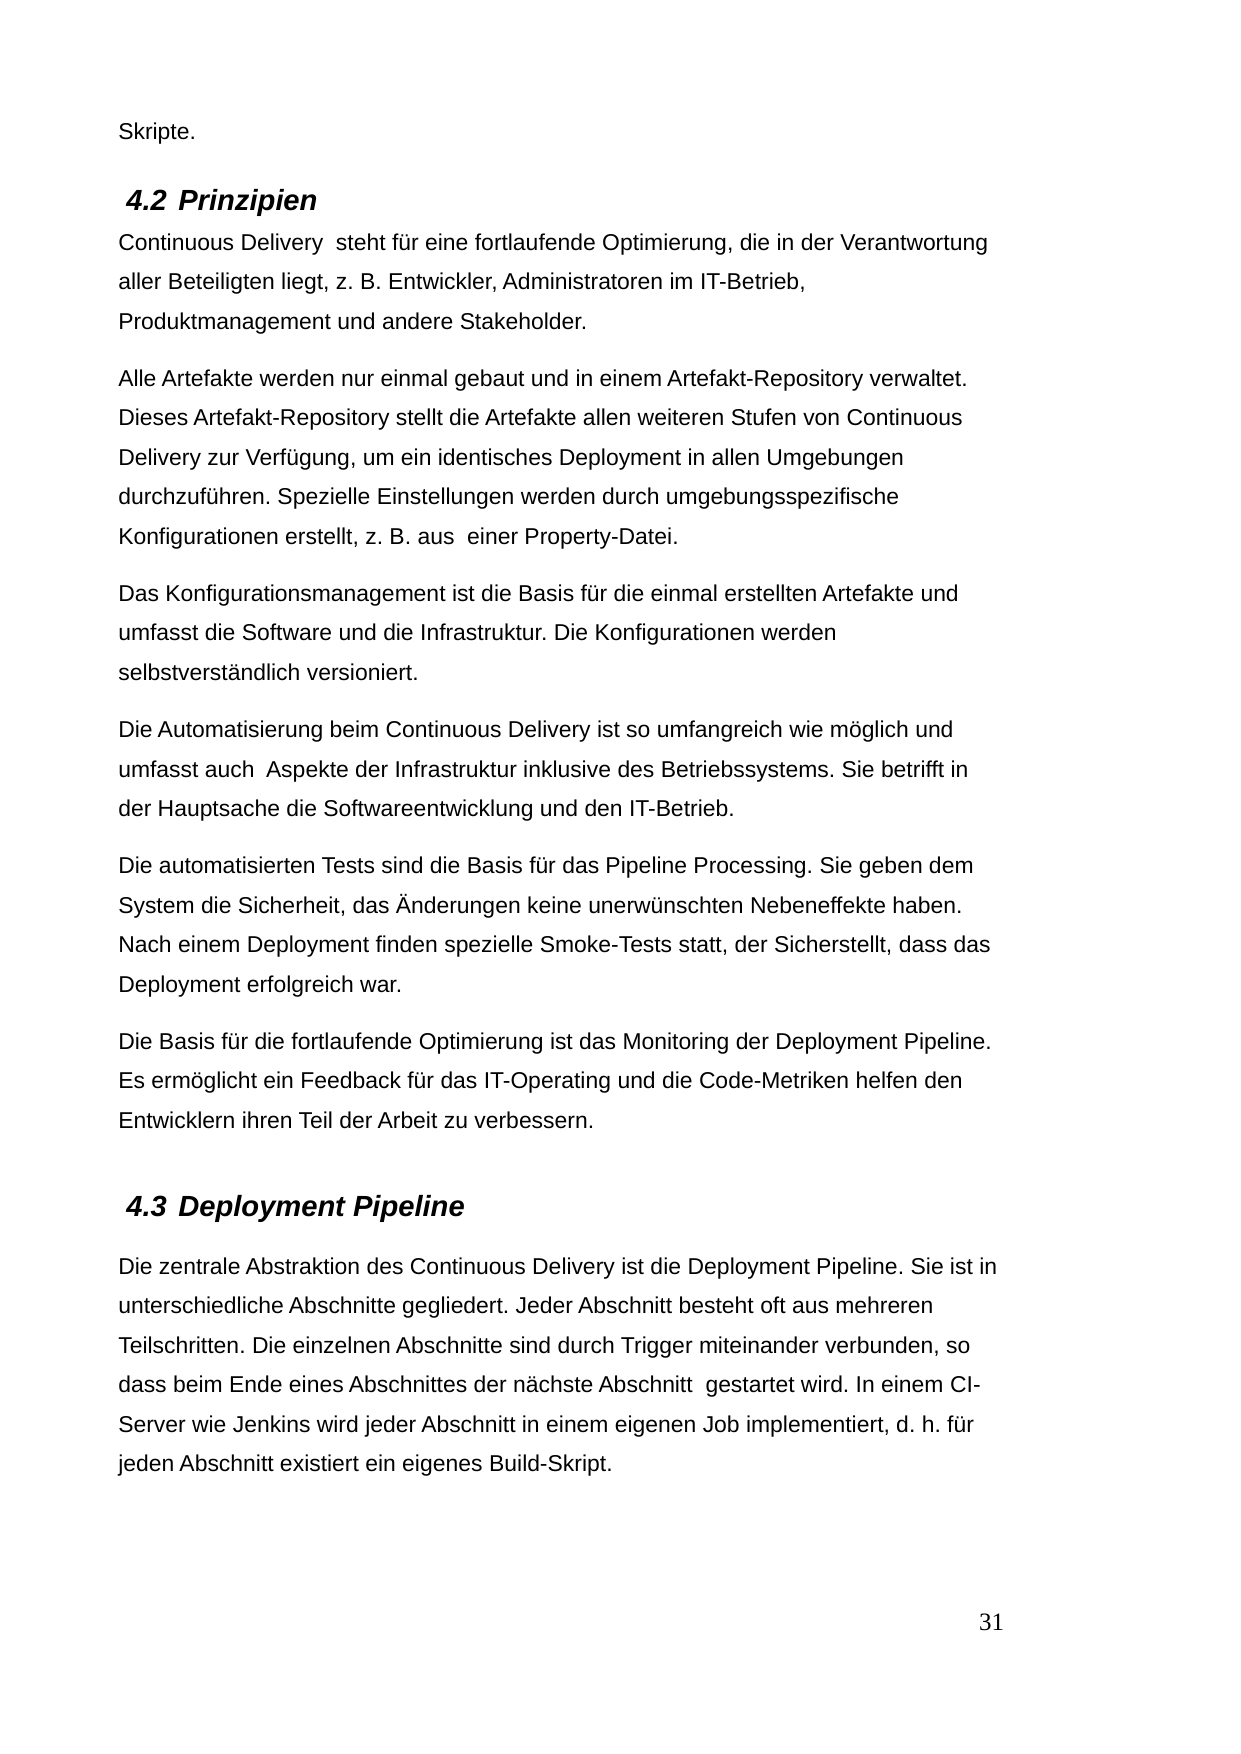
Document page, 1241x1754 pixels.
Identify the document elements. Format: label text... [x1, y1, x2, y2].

text Die Basis für die fortlaufende Optimierung ist das Monitoring der Deployment Pipeline. Es ermöglicht ein Feedback für das IT-Operating und die Code-Metriken helfen den Entwicklern ihren Teil der Arbeit zu verbessern. [118, 1028, 1004, 1133]
text Die Automatisierung beim Continuous Delivery ist so umfangreich wie möglich und umfasst auch Aspekte der Infrastruktur inklusive des Betriebssystems. Sie betrifft in der Hauptsache die Softwareentwicklung und den IT-Betrieb. [118, 716, 1004, 821]
text Alle Artefakte werden nur einmal gebaut und in einem Artefakt-Repository verwaltet. Dieses Artefakt-Repository stellt die Artefakte allen weiteren Stufen von Continuous Delivery zur Verfügung, um ein identisches Deployment in allen Umgebungen durchzuführen. Spezielle Einstellungen werden durch umgebungsspezifische Konfigurationen erstellt, z. B. aus einer Property-Datei. [118, 365, 1004, 549]
subtitle Prinzipien [118, 183, 1004, 216]
text Die zentrale Abstraktion des Continuous Delivery ist die Deployment Pipeline. Sie ist in unterschiedliche Abschnitte gegliedert. Jeder Abschnitt besteht oft aus mehreren Teilschritten. Die einzelnen Abschnitte sind durch Trigger miteinander verbunden, so dass beim Ende eines Abschnittes der nächste Abschnitt gestartet wird. In einem CI-Server wie Jenkins wird jeder Abschnitt in einem eigenen Job implementiert, d. h. für jeden Abschnitt existiert ein eigenes Build-Skript. [118, 1253, 1004, 1476]
text Das Konfigurationsmanagement ist die Basis für die einmal erstellten Artefakte und umfasst die Software und die Infrastruktur. Die Konfigurationen werden selbstverständlich versioniert. [118, 580, 1004, 685]
subtitle Deployment Pipeline [118, 1189, 1004, 1222]
text Die automatisierten Tests sind die Basis für das Pipeline Processing. Sie geben dem System die Sicherheit, das Änderungen keine unerwünschten Nebeneffekte haben. Nach einem Deployment finden spezielle Smoke-Tests statt, der Sicherstellt, dass das Deployment erfolgreich war. [118, 852, 1004, 997]
text Skripte. [118, 118, 1004, 144]
text Continuous Delivery steht für eine fortlaufende Optimierung, die in der Verantwortung aller Beteiligten liegt, z. B. Entwickler, Administratoren im IT-Betrieb, Produktmanagement und andere Stakeholder. [118, 229, 1004, 334]
